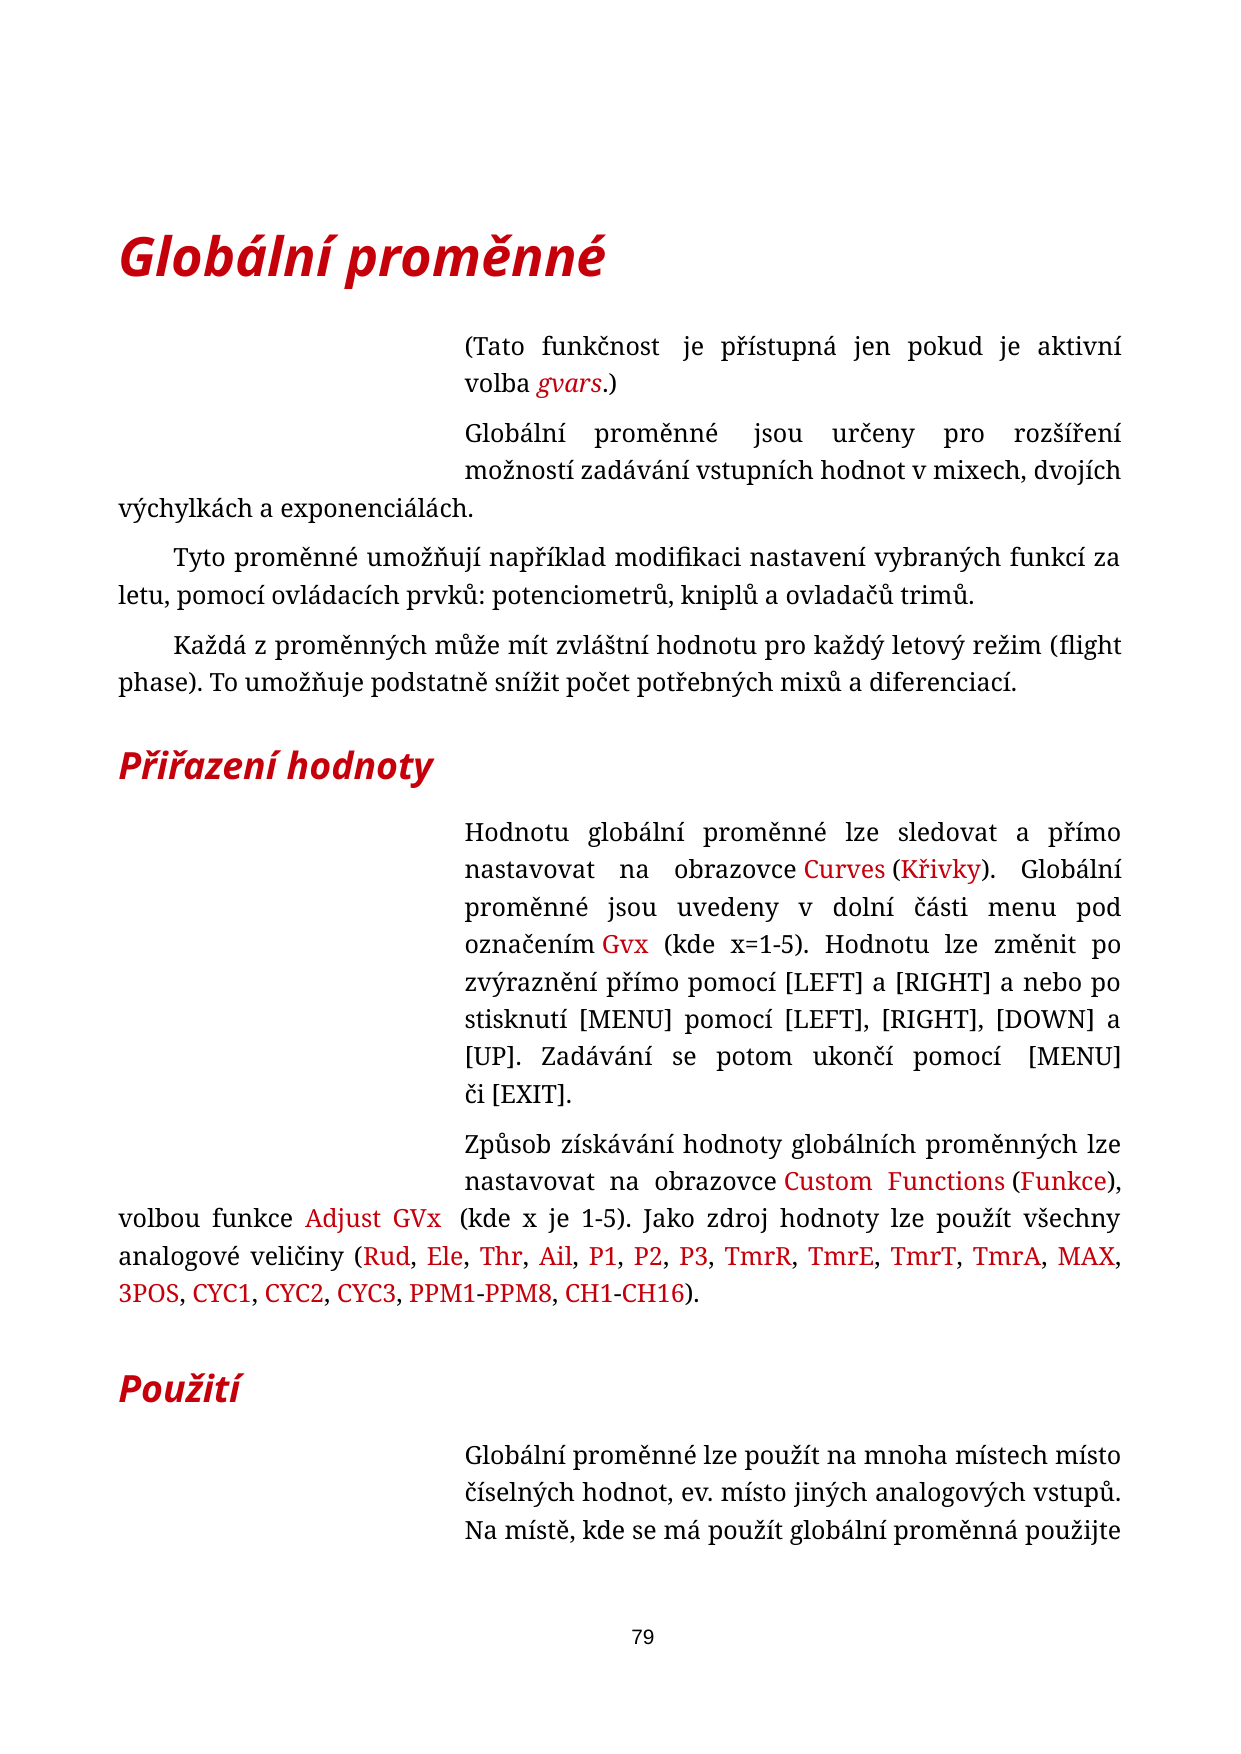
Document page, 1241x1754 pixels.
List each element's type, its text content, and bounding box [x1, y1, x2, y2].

text Globální proměnné jsou určeny pro rozšíření možností zadávání vstupních hodnot v mixech, dvojích výchylkách a exponenciálách. [118, 415, 1122, 524]
subtitle Globální proměnné [118, 218, 1122, 292]
text (Tato funkčnost je přístupná jen pokud je aktivní volba gvars.) [118, 328, 1122, 399]
subtitle Přiřazení hodnoty [118, 739, 1122, 791]
text Globální proměnné lze použít na mnoha místech místo číselných hodnot, ev. místo jiných analogových vstupů. Na místě, kde se má použít globální proměnná použijte [118, 1438, 1122, 1547]
subtitle Použití [118, 1362, 1122, 1413]
text Způsob získávání hodnoty globálních proměnných lze nastavovat na obrazovce Custom Functions (Funkce), volbou funkce Adjust GVx (kde x je 1-5). Jako zdroj hodnoty lze použít všechny analogové veličiny (Rud, Ele, Thr, Ail, P1, P2, P3, TmrR, TmrE, TmrT, TmrA, MAX, 3POS, CYC1, CYC2, CYC3, PPM1-PPM8, CH1-CH16). [118, 1126, 1122, 1310]
text Tyto proměnné umožňují například modifikaci nastavení vybraných funkcí za letu, pomocí ovládacích prvků: potenciometrů, kniplů a ovladačů trimů. [118, 540, 1122, 612]
text Hodnotu globální proměnné lze sledovat a přímo nastavovat na obrazovce Curves (Křivky). Globální proměnné jsou uvedeny v dolní části menu pod označením Gvx (kde x=1-5). Hodnotu lze změnit po zvýraznění přímo pomocí [LEFT] a [RIGHT] a nebo po stisknutí [MENU] pomocí [LEFT], [RIGHT], [DOWN] a [UP]. Zadávání se potom ukončí pomocí [MENU] či [EXIT]. [118, 815, 1122, 1111]
text Každá z proměnných může mít zvláštní hodnotu pro každý letový režim (flight phase). To umožňuje podstatně snížit počet potřebných mixů a diferenciací. [118, 627, 1122, 699]
